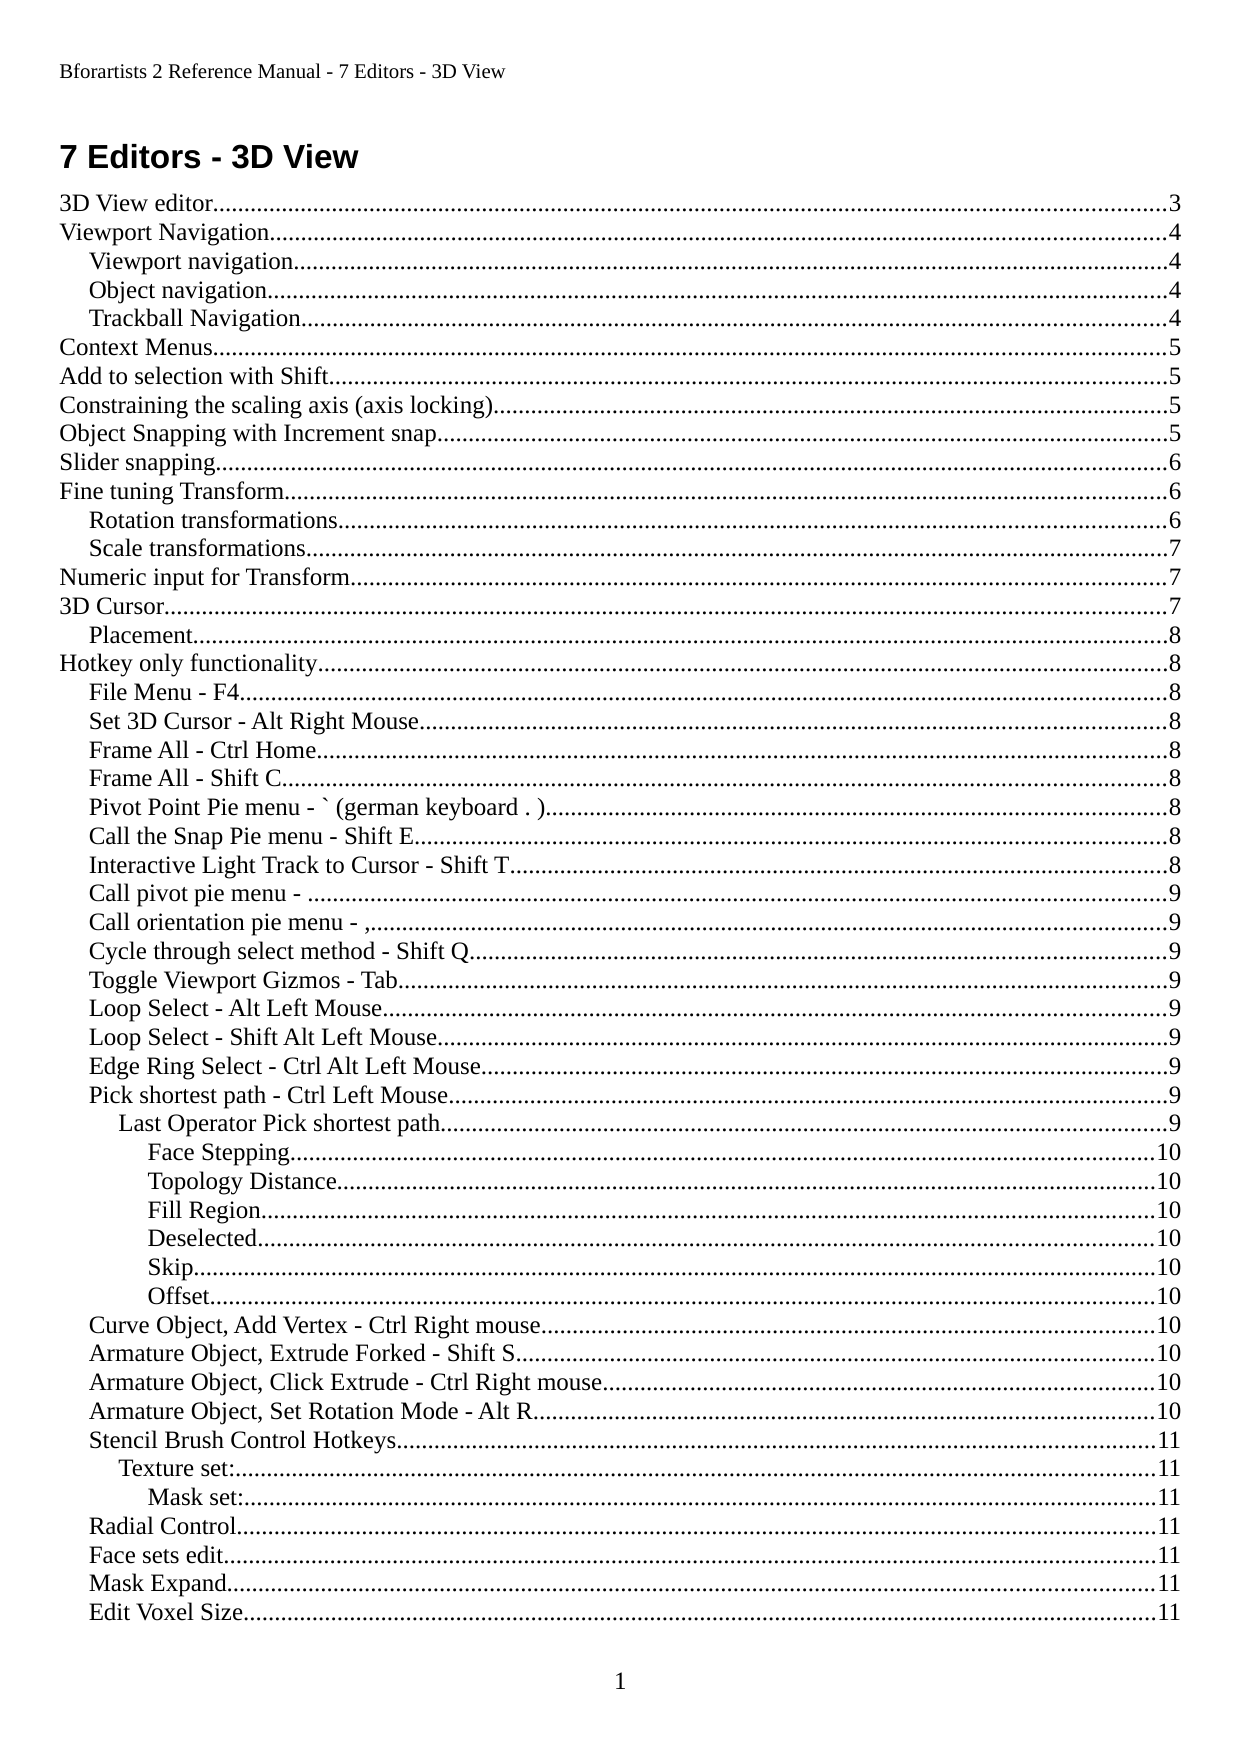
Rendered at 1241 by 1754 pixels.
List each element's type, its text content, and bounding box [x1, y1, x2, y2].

text Add to selection with Shift 5 [59, 361, 1181, 390]
text Curve Object, Add Vertex - Ctrl Right mouse 10 [88, 1310, 1181, 1338]
text Viewport Navigation 4 [59, 217, 1181, 246]
text Object navigation 4 [88, 275, 1181, 303]
text Face Stepping 10 [147, 1137, 1181, 1166]
text Edit Voxel Size 11 [88, 1597, 1181, 1626]
subtitle 7 Editors - 3D View [59, 138, 1181, 176]
text Fill Region 10 [147, 1195, 1181, 1223]
text Interactive Light Track to Cursor - Shift T 8 [88, 850, 1181, 878]
text Texture set: 11 [118, 1453, 1181, 1482]
text 3D View editor 3 [59, 188, 1181, 217]
text Constraining the scaling axis (axis locking) 5 [59, 390, 1181, 418]
text Cycle through select method - Shift Q 9 [88, 936, 1181, 965]
text Call the Snap Pie menu - Shift E 8 [88, 821, 1181, 850]
text Placement 8 [88, 620, 1181, 648]
text Armature Object, Click Extrude - Ctrl Right mouse 10 [88, 1367, 1181, 1396]
text Frame All - Ctrl Home 8 [88, 735, 1181, 763]
text Loop Select - Alt Left Mouse 9 [88, 993, 1181, 1022]
text Call pivot pie menu - . 9 [88, 878, 1181, 907]
text Face sets edit 11 [88, 1540, 1181, 1568]
text Loop Select - Shift Alt Left Mouse 9 [88, 1022, 1181, 1051]
text Frame All - Shift C 8 [88, 763, 1181, 792]
text Armature Object, Extrude Forked - Shift S 10 [88, 1338, 1181, 1367]
text Context Menus 5 [59, 332, 1181, 361]
text Scale transformations 7 [88, 533, 1181, 562]
text File Menu - F4 8 [88, 677, 1181, 706]
text Deselected 10 [147, 1223, 1181, 1252]
text Radial Control 11 [88, 1511, 1181, 1540]
text Stencil Brush Control Hotkeys 11 [88, 1425, 1181, 1453]
text Mask set: 11 [147, 1482, 1181, 1511]
text Set 3D Cursor - Alt Right Mouse 8 [88, 706, 1181, 735]
text Armature Object, Set Rotation Mode - Alt R 10 [88, 1396, 1181, 1425]
text Last Operator Pick shortest path 9 [118, 1108, 1181, 1137]
text Slider snapping 6 [59, 447, 1181, 476]
text Call orientation pie menu - , 9 [88, 907, 1181, 936]
text Numeric input for Transform 7 [59, 562, 1181, 591]
text Fine tuning Transform 6 [59, 476, 1181, 505]
text 3D Cursor 7 [59, 591, 1181, 620]
text Mask Expand 11 [88, 1568, 1181, 1597]
text Viewport navigation 4 [88, 246, 1181, 275]
text Pick shortest path - Ctrl Left Mouse 9 [88, 1080, 1181, 1108]
text Skip 10 [147, 1252, 1181, 1281]
text Toggle Viewport Gizmos - Tab 9 [88, 965, 1181, 993]
text Topology Distance 10 [147, 1166, 1181, 1195]
text Object Snapping with Increment snap 5 [59, 418, 1181, 447]
text Pivot Point Pie menu - ` (german keyboard . ) 8 [88, 792, 1181, 821]
text Trackball Navigation 4 [88, 303, 1181, 332]
text Rotation transformations 6 [88, 505, 1181, 533]
text Hotkey only functionality 8 [59, 648, 1181, 677]
text Offset 10 [147, 1281, 1181, 1310]
text Edge Ring Select - Ctrl Alt Left Mouse 9 [88, 1051, 1181, 1080]
